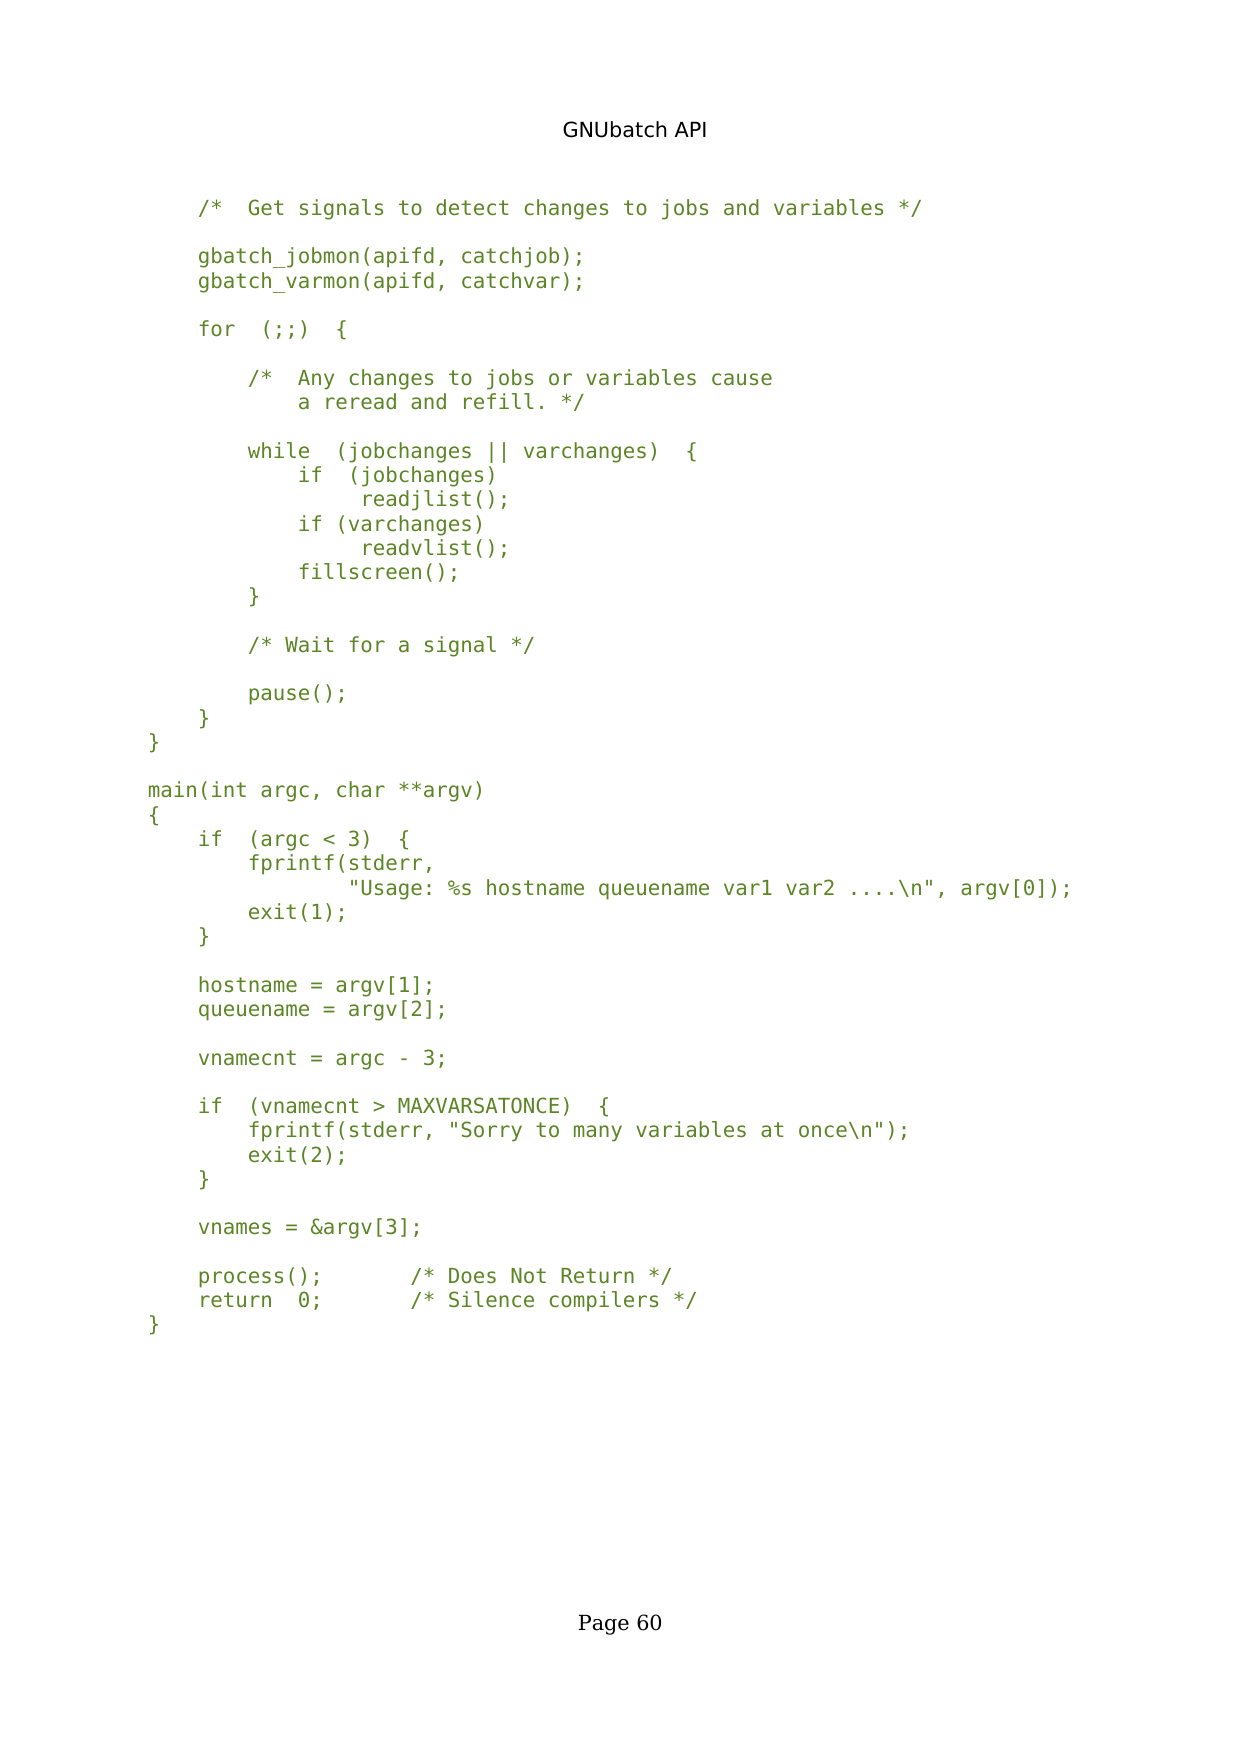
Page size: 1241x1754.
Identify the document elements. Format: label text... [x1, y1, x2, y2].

text exit(1); [148, 900, 1122, 924]
text gbatch_varmon(apifd, catchvar); [148, 269, 1122, 293]
text "Usage: %s hostname queuename var1 var2 ....\n", argv[0]); [148, 876, 1122, 900]
text /* Get signals to detect changes to jobs and variables */ [148, 196, 1122, 220]
text vnames = &argv[3]; [148, 1216, 1122, 1240]
text fillscreen(); [148, 560, 1122, 584]
text if (vnamecnt > MAXVARSATONCE) { [148, 1094, 1122, 1118]
text } [148, 706, 1122, 730]
text if (varchanges) [148, 512, 1122, 536]
text vnamecnt = argc - 3; [148, 1046, 1122, 1070]
text { [148, 803, 1122, 827]
text } [148, 1313, 1122, 1337]
text a reread and refill. */ [148, 390, 1122, 414]
text /* Wait for a signal */ [148, 633, 1122, 657]
text } [148, 730, 1122, 754]
text exit(2); [148, 1143, 1122, 1167]
text } [148, 1167, 1122, 1191]
text while (jobchanges || varchanges) { [148, 439, 1122, 463]
text /* Any changes to jobs or variables cause [148, 366, 1122, 390]
text queuename = argv[2]; [148, 997, 1122, 1021]
text readvlist(); [148, 536, 1122, 560]
text main(int argc, char **argv) [148, 779, 1122, 803]
text if (jobchanges) [148, 463, 1122, 487]
text if (argc < 3) { [148, 827, 1122, 851]
text pause(); [148, 682, 1122, 706]
text return 0; /* Silence compilers */ [148, 1288, 1122, 1313]
text process(); /* Does Not Return */ [148, 1264, 1122, 1288]
text } [148, 924, 1122, 948]
text gbatch_jobmon(apifd, catchjob); [148, 245, 1122, 269]
text fprintf(stderr, [148, 851, 1122, 876]
text hostname = argv[1]; [148, 973, 1122, 997]
text for (;;) { [148, 317, 1122, 342]
text } [148, 584, 1122, 609]
text readjlist(); [148, 487, 1122, 512]
text fprintf(stderr, "Sorry to many variables at once\n"); [148, 1118, 1122, 1143]
